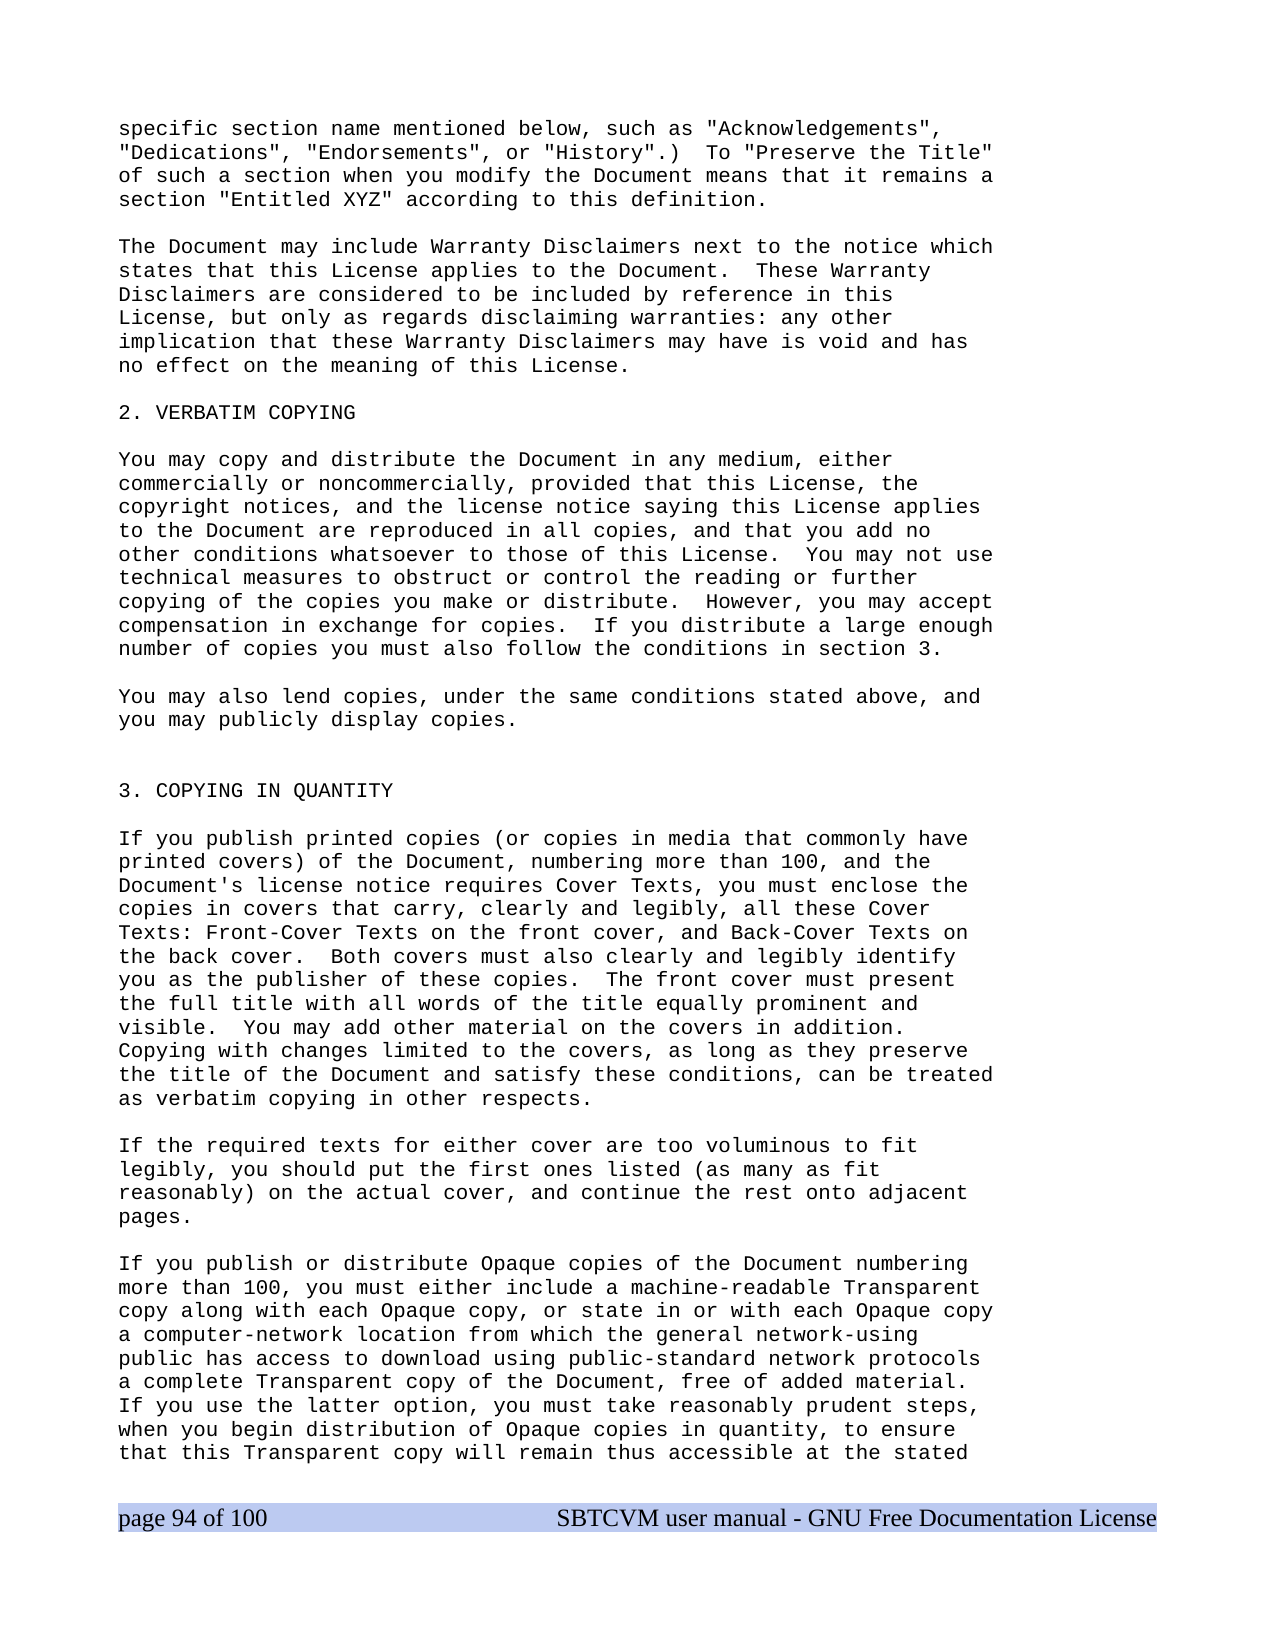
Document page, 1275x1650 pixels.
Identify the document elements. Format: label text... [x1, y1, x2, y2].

text pages. [118, 1206, 1157, 1229]
text copyright notices, and the license notice saying this License applies [118, 496, 1157, 520]
text public has access to download using public-standard network protocols [118, 1348, 1157, 1371]
text If the required texts for either cover are too voluminous to fit [118, 1135, 1157, 1158]
text the back cover. Both covers must also clearly and legibly identify [118, 946, 1157, 969]
text printed covers) of the Document, numbering more than 100, and the [118, 851, 1157, 875]
text Disclaimers are considered to be included by reference in this [118, 284, 1157, 307]
text copies in covers that carry, clearly and legibly, all these Cover [118, 898, 1157, 922]
text Document's license notice requires Cover Texts, you must enclose the [118, 875, 1157, 898]
text If you use the latter option, you must take reasonably prudent steps, [118, 1395, 1157, 1419]
text If you publish printed copies (or copies in media that commonly have [118, 827, 1157, 851]
text The Document may include Warranty Disclaimers next to the notice which [118, 236, 1157, 260]
text no effect on the meaning of this License. [118, 354, 1157, 378]
text number of copies you must also follow the conditions in section 3. [118, 638, 1157, 662]
text If you publish or distribute Opaque copies of the Document numbering [118, 1253, 1157, 1277]
text You may copy and distribute the Document in any medium, either [118, 449, 1157, 473]
text of such a section when you modify the Document means that it remains a [118, 165, 1157, 189]
text when you begin distribution of Opaque copies in quantity, to ensure [118, 1419, 1157, 1442]
text a computer-network location from which the general network-using [118, 1324, 1157, 1348]
text Texts: Front-Cover Texts on the front cover, and Back-Cover Texts on [118, 922, 1157, 946]
text the full title with all words of the title equally prominent and [118, 993, 1157, 1017]
text specific section name mentioned below, such as "Acknowledgements", [118, 118, 1157, 142]
text as verbatim copying in other respects. [118, 1088, 1157, 1111]
text copy along with each Opaque copy, or state in or with each Opaque copy [118, 1300, 1157, 1324]
text 3. COPYING IN QUANTITY [118, 780, 1157, 804]
text you as the publisher of these copies. The front cover must present [118, 969, 1157, 993]
text commercially or noncommercially, provided that this License, the [118, 473, 1157, 496]
text copying of the copies you make or distribute. However, you may accept [118, 591, 1157, 615]
text implication that these Warranty Disclaimers may have is void and has [118, 331, 1157, 354]
text states that this License applies to the Document. These Warranty [118, 260, 1157, 284]
text License, but only as regards disclaiming warranties: any other [118, 307, 1157, 331]
text legibly, you should put the first ones listed (as many as fit [118, 1158, 1157, 1182]
text to the Document are reproduced in all copies, and that you add no [118, 520, 1157, 544]
text visible. You may add other material on the covers in addition. [118, 1017, 1157, 1040]
text section "Entitled XYZ" according to this definition. [118, 189, 1157, 213]
text other conditions whatsoever to those of this License. You may not use [118, 544, 1157, 567]
text 2. VERBATIM COPYING [118, 402, 1157, 426]
text compensation in exchange for copies. If you distribute a large enough [118, 615, 1157, 638]
text You may also lend copies, under the same conditions stated above, and [118, 686, 1157, 709]
text a complete Transparent copy of the Document, free of added material. [118, 1371, 1157, 1395]
text you may publicly display copies. [118, 709, 1157, 733]
text Copying with changes limited to the covers, as long as they preserve [118, 1040, 1157, 1064]
text technical measures to obstruct or control the reading or further [118, 567, 1157, 591]
text that this Transparent copy will remain thus accessible at the stated [118, 1442, 1157, 1466]
text the title of the Document and satisfy these conditions, can be treated [118, 1064, 1157, 1088]
text reasonably) on the actual cover, and continue the rest onto adjacent [118, 1182, 1157, 1206]
text more than 100, you must either include a machine-readable Transparent [118, 1277, 1157, 1300]
text "Dedications", "Endorsements", or "History".) To "Preserve the Title" [118, 142, 1157, 165]
